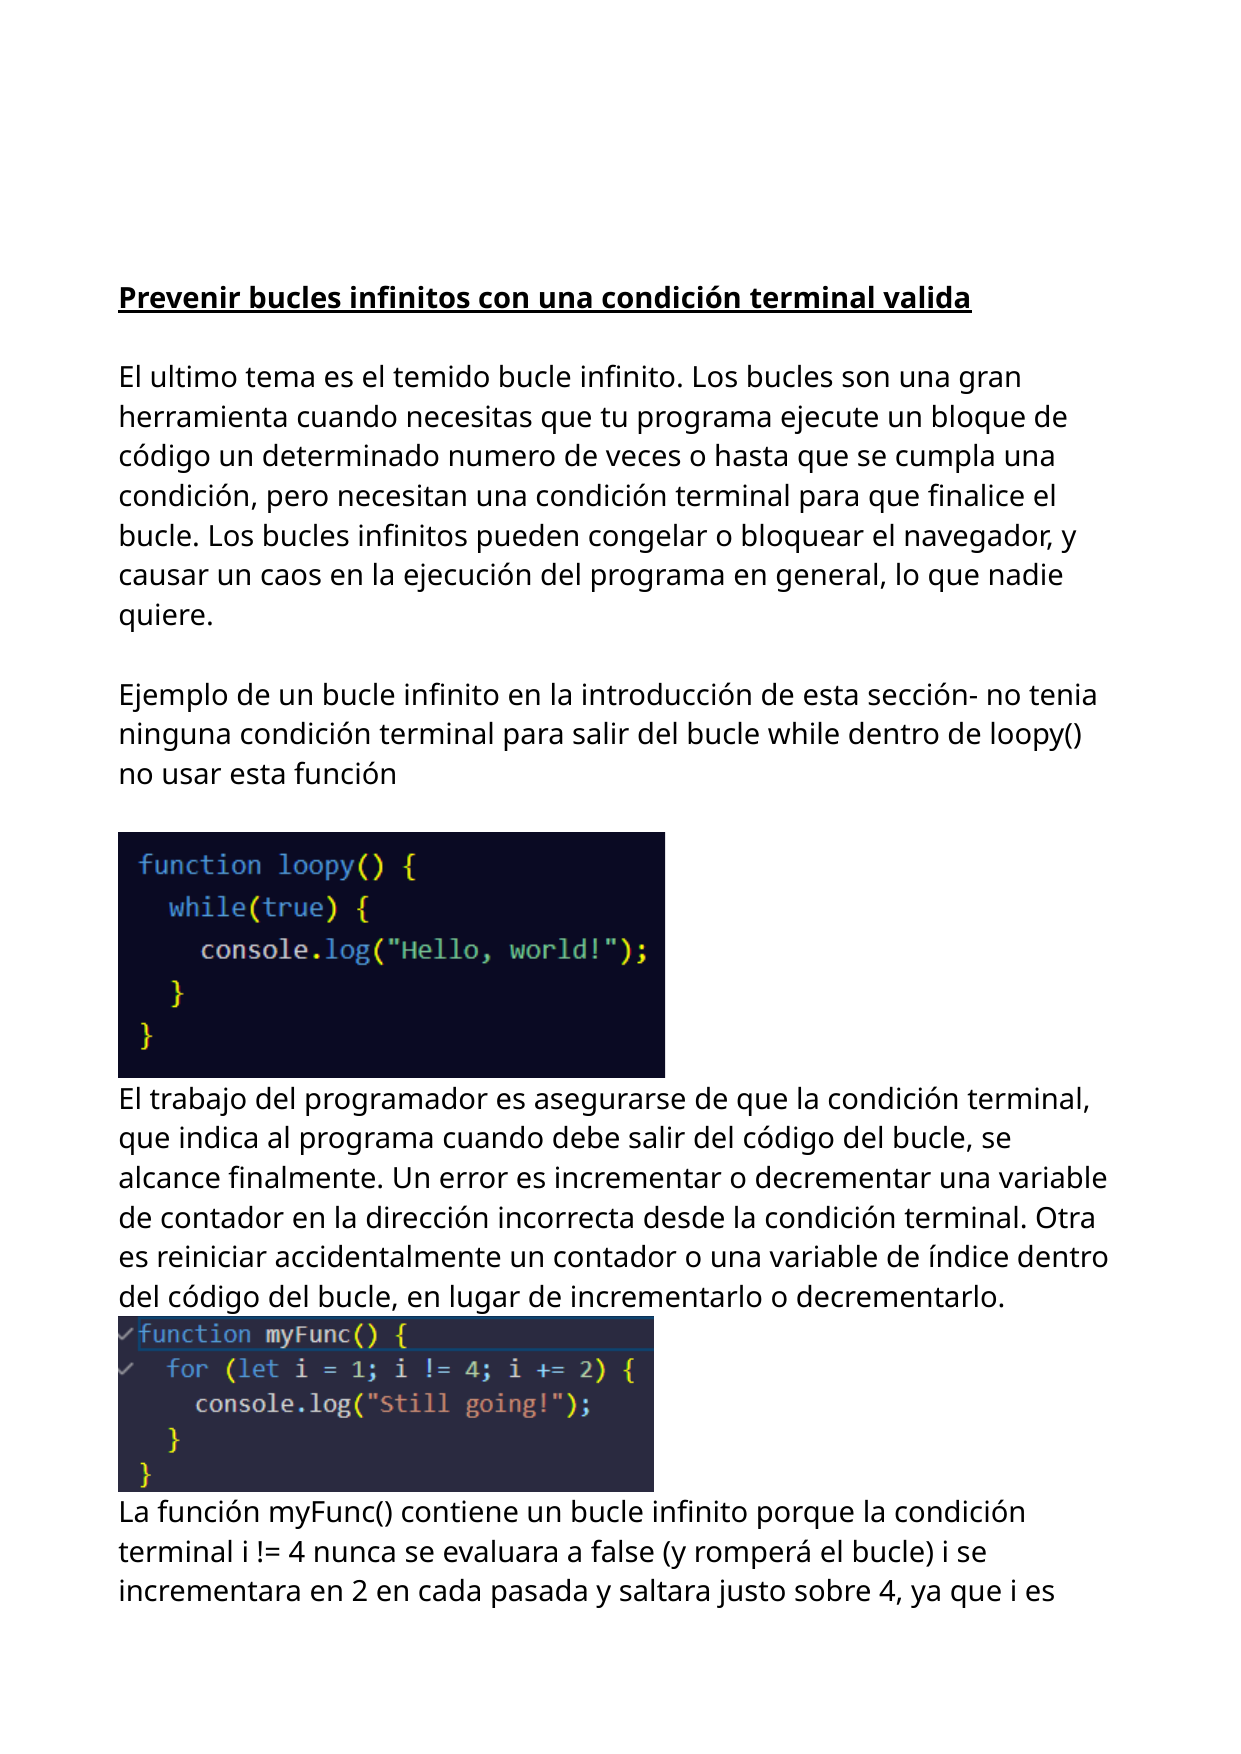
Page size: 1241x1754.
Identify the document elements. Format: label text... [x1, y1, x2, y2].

text El trabajo del programador es asegurarse de que la condición terminal, que indica al programa cuando debe salir del código del bucle, se alcance finalmente. Un error es incrementar o decrementar una variable de contador en la dirección incorrecta desde la condición terminal. Otra es reiniciar accidentalmente un contador o una variable de índice dentro del código del bucle, en lugar de incrementarlo o decrementarlo. [118, 1078, 1122, 1316]
text La función myFunc() contiene un bucle infinito porque la condición terminal i != 4 nunca se evaluara a false (y romperá el bucle) i se incrementara en 2 en cada pasada y saltara justo sobre 4, ya que i es [118, 1491, 1122, 1610]
text Ejemplo de un bucle infinito en la introducción de esta sección- no tenia ninguna condición terminal para salir del bucle while dentro de loopy() no usar esta función [118, 674, 1122, 793]
text El ultimo tema es el temido bucle infinito. Los bucles son una gran herramienta cuando necesitas que tu programa ejecute un bloque de código un determinado numero de veces o hasta que se cumpla una condición, pero necesitan una condición terminal para que finalice el bucle. Los bucles infinitos pueden congelar o bloquear el navegador, y causar un caos en la ejecución del programa en general, lo que nadie quiere. [118, 356, 1122, 634]
text Prevenir bucles infinitos con una condición terminal valida [118, 277, 1122, 317]
